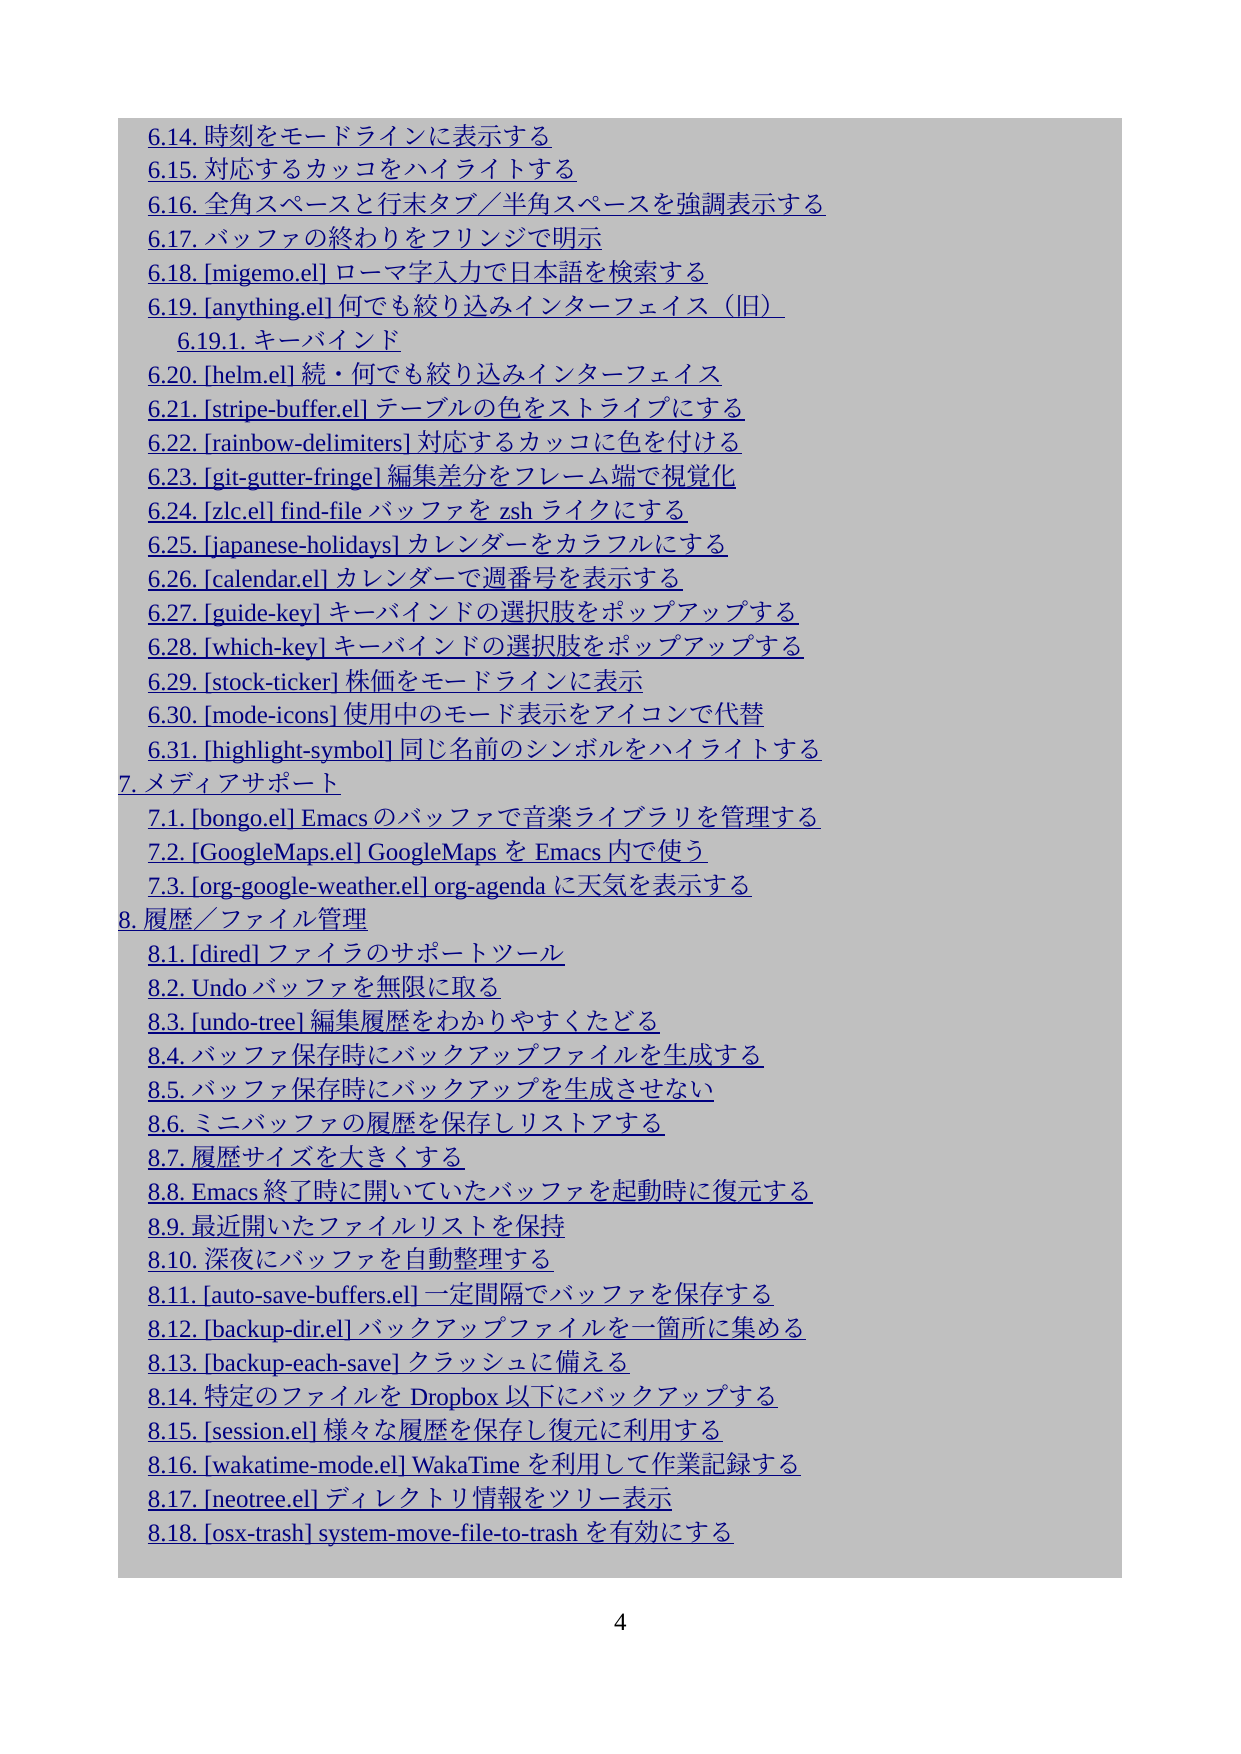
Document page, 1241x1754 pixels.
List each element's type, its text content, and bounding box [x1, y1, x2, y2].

text 8.18. [osx-trash] system-move-file-to-trash を有効にする [148, 1515, 1122, 1549]
text 7.3. [org-google-weather.el] org-agenda に天気を表示する [148, 867, 1122, 902]
text 6.28. [which-key] キーバインドの選択肢をポップアップする [148, 629, 1122, 663]
text 8.11. [auto-save-buffers.el] 一定間隔でバッファを保存する [148, 1276, 1122, 1310]
text 6.17. バッファの終わりをフリンジで明示 [148, 220, 1122, 254]
text 6.16. 全角スペースと行末タブ／半角スペースを強調表示する [148, 186, 1122, 220]
text 7.1. [bongo.el] Emacsのバッファで音楽ライブラリを管理する [148, 799, 1122, 833]
text 6.19.1. キーバインド [177, 322, 1122, 357]
text 6.25. [japanese-holidays] カレンダーをカラフルにする [148, 527, 1122, 561]
text 8.3. [undo-tree] 編集履歴をわかりやすくたどる [148, 1004, 1122, 1038]
text 6.30. [mode-icons] 使用中のモード表示をアイコンで代替 [148, 697, 1122, 731]
text 6.24. [zlc.el] find-file バッファを zsh ライクにする [148, 493, 1122, 527]
text 6.14. 時刻をモードラインに表示する [148, 118, 1122, 152]
text 7.2. [GoogleMaps.el] GoogleMaps を Emacs 内で使う [148, 833, 1122, 867]
text 8.16. [wakatime-mode.el] WakaTime を利用して作業記録する [148, 1447, 1122, 1481]
text 6.18. [migemo.el] ローマ字入力で日本語を検索する [148, 254, 1122, 288]
text 8.13. [backup-each-save] クラッシュに備える [148, 1344, 1122, 1378]
text 6.20. [helm.el] 続・何でも絞り込みインターフェイス [148, 357, 1122, 391]
text 8.4. バッファ保存時にバックアップファイルを生成する [148, 1038, 1122, 1072]
text 6.21. [stripe-buffer.el] テーブルの色をストライプにする [148, 391, 1122, 425]
text 8.12. [backup-dir.el] バックアップファイルを一箇所に集める [148, 1310, 1122, 1344]
text 6.26. [calendar.el] カレンダーで週番号を表示する [148, 561, 1122, 595]
text 8.17. [neotree.el] ディレクトリ情報をツリー表示 [148, 1481, 1122, 1515]
text 8.14. 特定のファイルを Dropbox 以下にバックアップする [148, 1378, 1122, 1412]
text 6.19. [anything.el] 何でも絞り込みインターフェイス（旧） [148, 288, 1122, 322]
text 8.15. [session.el] 様々な履歴を保存し復元に利用する [148, 1412, 1122, 1447]
text 8.1. [dired] ファイラのサポートツール [148, 936, 1122, 970]
text 8. 履歴／ファイル管理 [118, 902, 1122, 936]
text 7. メディアサポート [118, 765, 1122, 799]
text 6.15. 対応するカッコをハイライトする [148, 152, 1122, 186]
text 8.10. 深夜にバッファを自動整理する [148, 1242, 1122, 1276]
text 8.8. Emacs終了時に開いていたバッファを起動時に復元する [148, 1174, 1122, 1208]
text 6.31. [highlight-symbol] 同じ名前のシンボルをハイライトする [148, 731, 1122, 765]
text 8.2. Undoバッファを無限に取る [148, 970, 1122, 1004]
text 8.5. バッファ保存時にバックアップを生成させない [148, 1072, 1122, 1106]
text 6.23. [git-gutter-fringe] 編集差分をフレーム端で視覚化 [148, 459, 1122, 493]
text 6.29. [stock-ticker] 株価をモードラインに表示 [148, 663, 1122, 697]
text 8.9. 最近開いたファイルリストを保持 [148, 1208, 1122, 1242]
text 8.6. ミニバッファの履歴を保存しリストアする [148, 1106, 1122, 1140]
text 6.27. [guide-key] キーバインドの選択肢をポップアップする [148, 595, 1122, 629]
text 8.7. 履歴サイズを大きくする [148, 1140, 1122, 1174]
text 6.22. [rainbow-delimiters] 対応するカッコに色を付ける [148, 425, 1122, 459]
